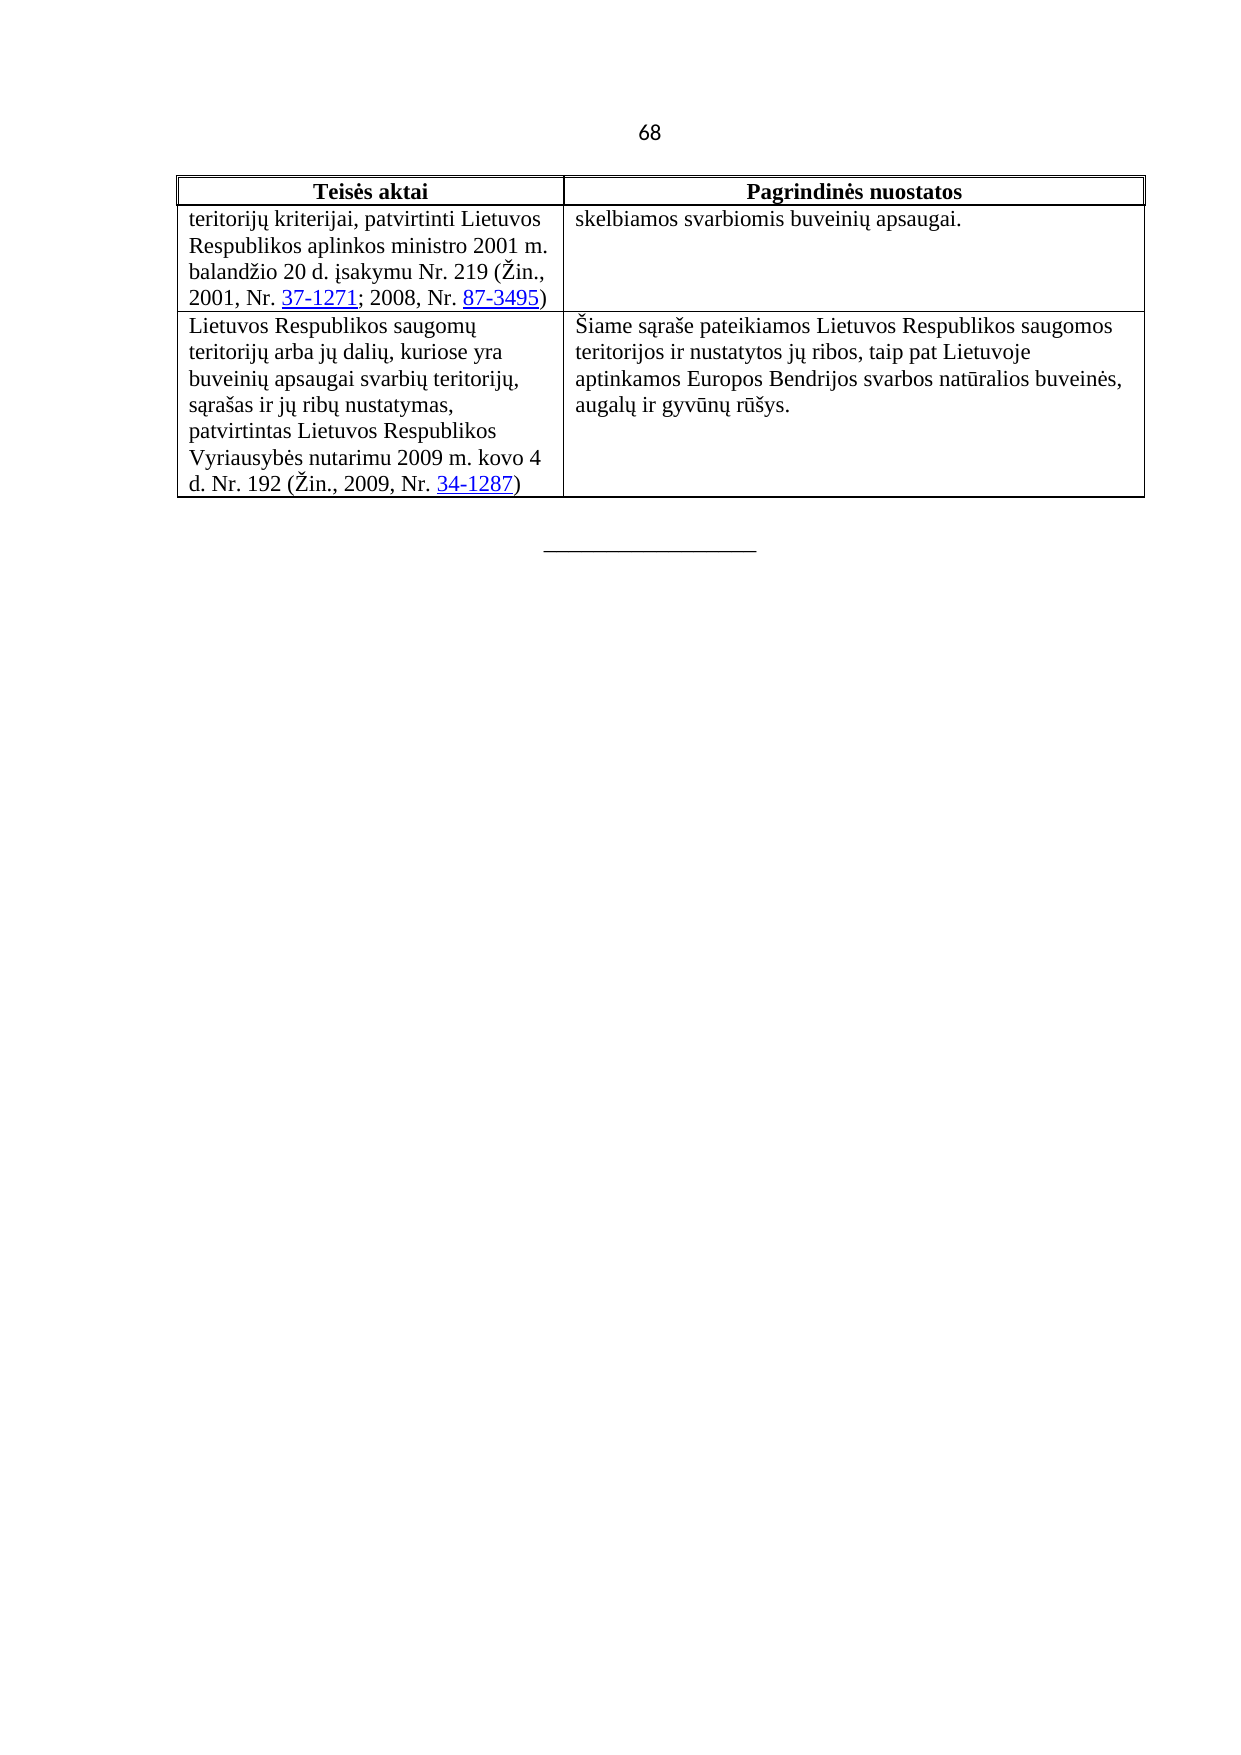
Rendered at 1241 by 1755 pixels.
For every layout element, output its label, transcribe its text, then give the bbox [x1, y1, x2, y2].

text _________________ [177, 526, 1122, 555]
table_cell Šiame sąraše pateikiamos Lietuvos Respublikos saugomos teritorijos ir nustatytos jų ribos, taip pat Lietuvoje aptinkamos Europos Bendrijos svarbos natūralios buveinės, augalų ir gyvūnų rūšys. [564, 312, 1144, 496]
table_cell Lietuvos Respublikos saugomų teritorijų arba jų dalių, kuriose yra buveinių apsaugai svarbių teritorijų, sąrašas ir jų ribų nustatymas, patvirtintas Lietuvos Respublikos Vyriausybės nutarimu 2009 m. kovo 4 d. Nr. 192 (Žin., 2009, Nr. 34-1287) [178, 312, 563, 496]
table_cell skelbiamos svarbiomis buveinių apsaugai. [564, 206, 1144, 311]
table_cell teritorijų kriterijai, patvirtinti Lietuvos Respublikos aplinkos ministro 2001 m. balandžio 20 d. įsakymu Nr. 219 (Žin., 2001, Nr. 37-1271; 2008, Nr. 87-3495) [178, 206, 563, 311]
table_header Pagrindinės nuostatos [565, 178, 1143, 204]
table_header Teisės aktai [179, 178, 563, 204]
